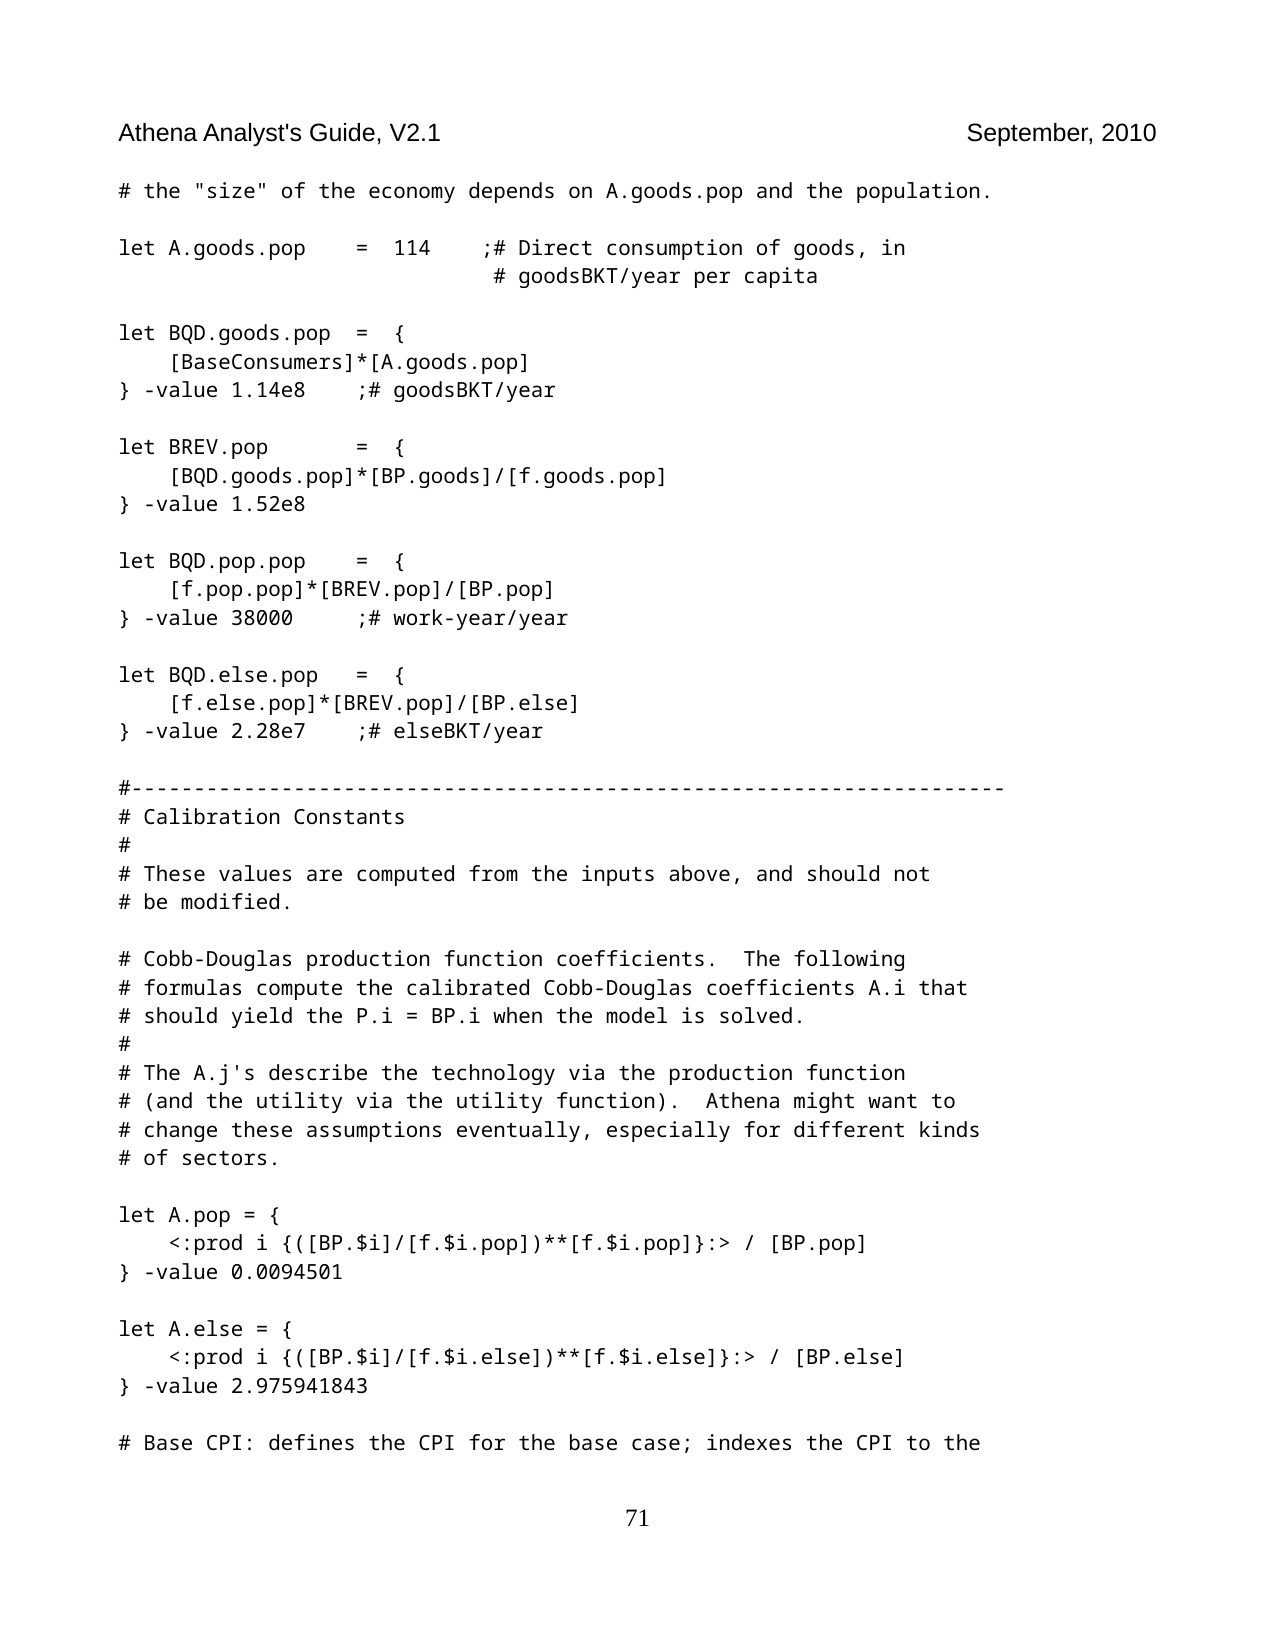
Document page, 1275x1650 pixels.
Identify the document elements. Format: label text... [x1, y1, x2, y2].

text <:prod i {([BP.$i]/[f.$i.else])**[f.$i.else]}:> / [BP.else] [118, 1342, 1157, 1371]
text # (and the utility via the utility function). Athena might want to [118, 1086, 1157, 1115]
text # Calibration Constants [118, 802, 1157, 830]
text } -value 2.28e7 ;# elseBKT/year [118, 717, 1157, 745]
text let A.else = { [118, 1314, 1157, 1342]
text } -value 1.14e8 ;# goodsBKT/year [118, 375, 1157, 404]
text } -value 38000 ;# work-year/year [118, 603, 1157, 631]
text let BQD.else.pop = { [118, 660, 1157, 688]
text } -value 2.975941843 [118, 1371, 1157, 1399]
text } -value 1.52e8 [118, 489, 1157, 518]
text [f.else.pop]*[BREV.pop]/[BP.else] [118, 688, 1157, 717]
text [f.pop.pop]*[BREV.pop]/[BP.pop] [118, 574, 1157, 603]
text let BQD.goods.pop = { [118, 318, 1157, 347]
text # formulas compute the calibrated Cobb-Douglas coefficients A.i that [118, 973, 1157, 1001]
text #---------------------------------------------------------------------- [118, 773, 1157, 802]
text # the "size" of the economy depends on A.goods.pop and the population. [118, 176, 1157, 205]
text # be modified. [118, 887, 1157, 916]
text let BREV.pop = { [118, 432, 1157, 461]
text # should yield the P.i = BP.i when the model is solved. [118, 1001, 1157, 1029]
text # goodsBKT/year per capita [118, 262, 1157, 290]
text let BQD.pop.pop = { [118, 546, 1157, 574]
text let A.pop = { [118, 1200, 1157, 1228]
text # of sectors. [118, 1143, 1157, 1172]
text [BQD.goods.pop]*[BP.goods]/[f.goods.pop] [118, 461, 1157, 489]
text # change these assumptions eventually, especially for different kinds [118, 1115, 1157, 1143]
text let A.goods.pop = 114 ;# Direct consumption of goods, in [118, 233, 1157, 262]
text # Cobb-Douglas production function coefficients. The following [118, 944, 1157, 973]
text <:prod i {([BP.$i]/[f.$i.pop])**[f.$i.pop]}:> / [BP.pop] [118, 1228, 1157, 1257]
text # [118, 830, 1157, 859]
text # The A.j's describe the technology via the production function [118, 1058, 1157, 1086]
text [BaseConsumers]*[A.goods.pop] [118, 347, 1157, 375]
text # [118, 1029, 1157, 1058]
text # These values are computed from the inputs above, and should not [118, 859, 1157, 887]
text } -value 0.0094501 [118, 1257, 1157, 1285]
text # Base CPI: defines the CPI for the base case; indexes the CPI to the [118, 1428, 1157, 1456]
